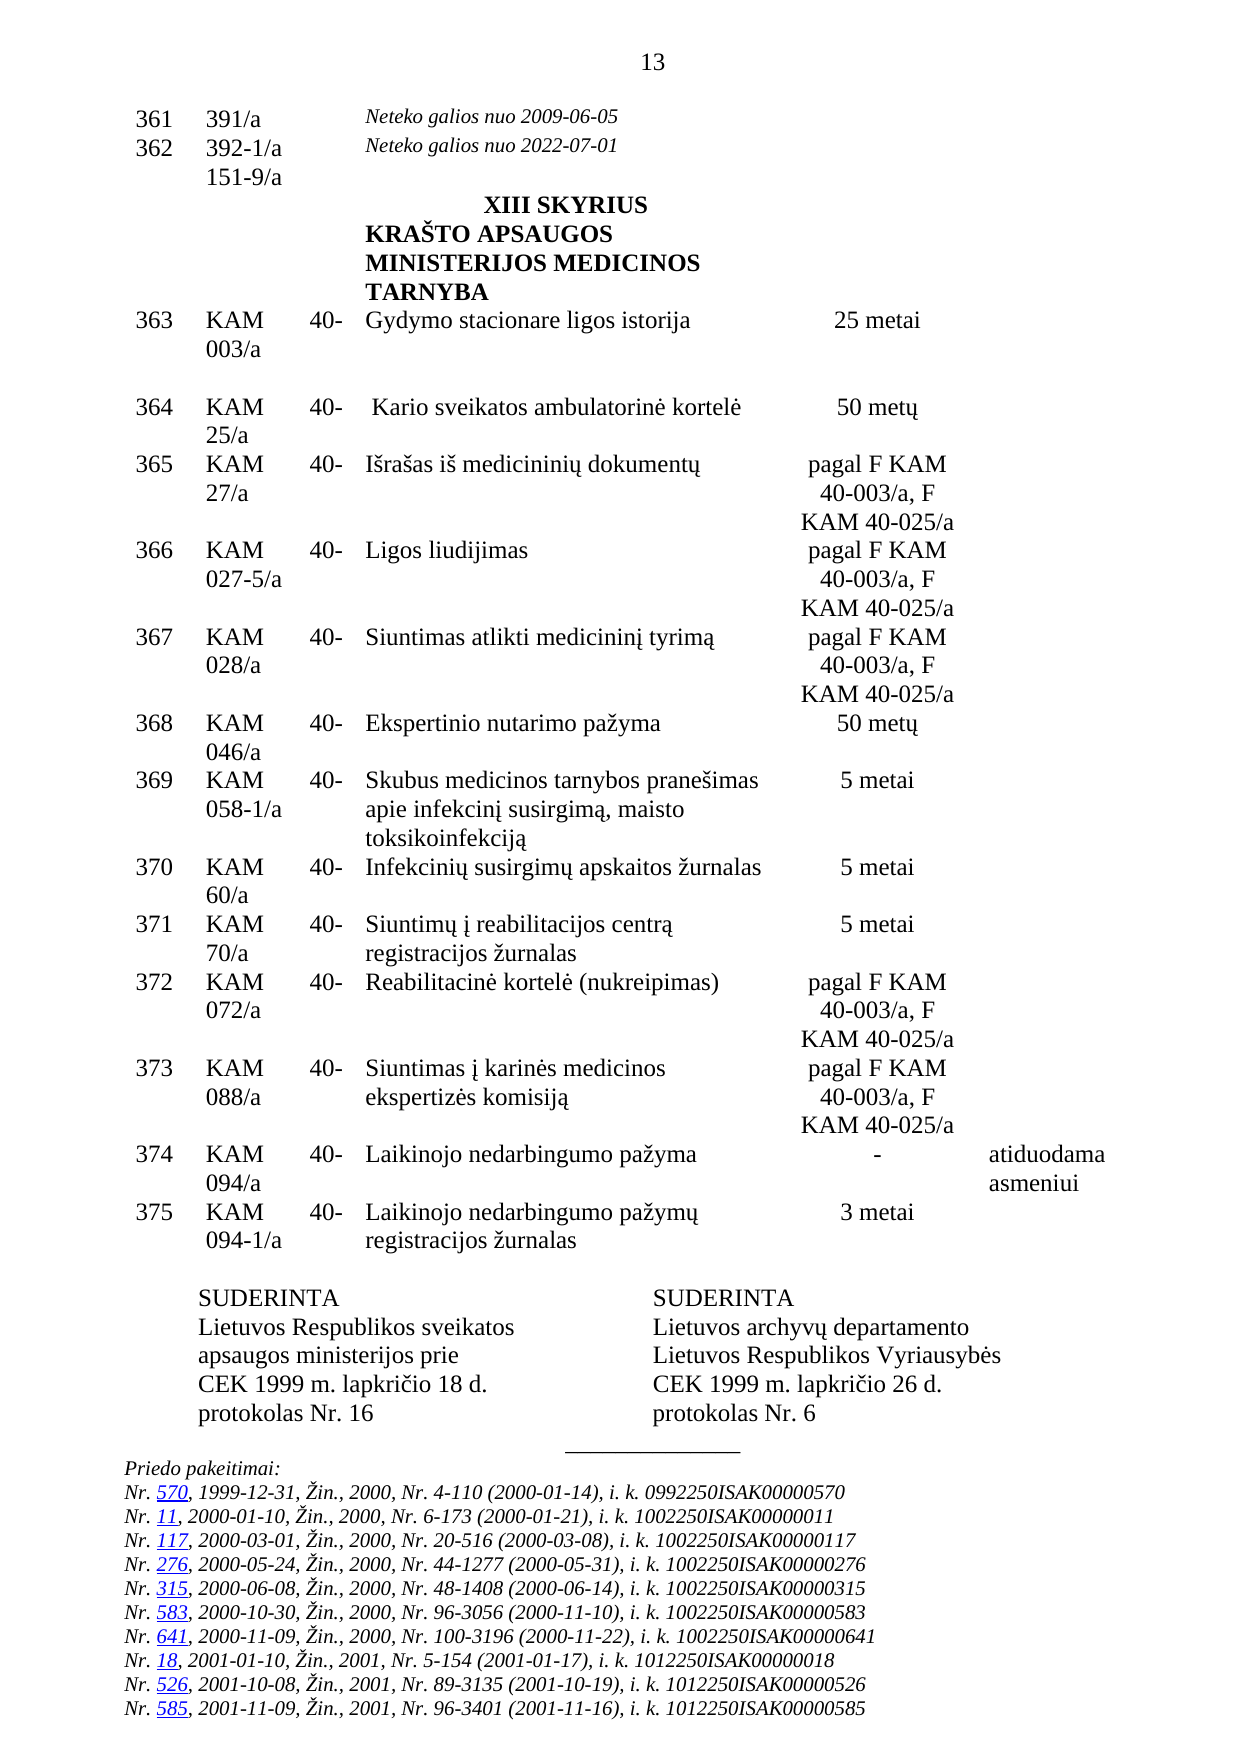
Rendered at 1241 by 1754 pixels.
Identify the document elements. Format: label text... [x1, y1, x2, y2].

table_cell KAM 40-003/a [194, 306, 354, 392]
table_cell 364 [124, 392, 194, 449]
table_cell KAM 40-27/a [194, 449, 354, 536]
text Nr. 570, 1999-12-31, Žin., 2000, Nr. 4-110 (2000-01-14), i. k. 0992250ISAK00000570 [124, 1480, 1181, 1504]
table_cell [124, 191, 194, 306]
table_cell [1123, 162, 1128, 191]
table_cell Gydymo stacionare ligos istorija [354, 306, 777, 392]
table_cell [978, 622, 1122, 708]
table_cell [978, 852, 1122, 909]
table_cell Siuntimas atlikti medicininį tyrimą [354, 622, 777, 708]
text Nr. 526, 2001-10-08, Žin., 2001, Nr. 89-3135 (2001-10-19), i. k. 1012250ISAK00000526 [124, 1672, 1181, 1696]
text Priedo pakeitimai: [124, 1456, 1181, 1480]
table_cell 368 [124, 708, 194, 766]
table_cell 375 [124, 1197, 194, 1254]
table_cell KAM 40-25/a [194, 392, 354, 449]
table_cell Išrašas iš medicininių dokumentų [354, 449, 777, 536]
table_cell [978, 766, 1122, 852]
table_cell 373 [124, 1053, 194, 1139]
table_cell Ekspertinio nutarimo pažyma [354, 708, 777, 766]
table_cell KAM 40-046/a [194, 708, 354, 766]
table_cell [978, 967, 1122, 1053]
text Nr. 276, 2000-05-24, Žin., 2000, Nr. 44-1277 (2000-05-31), i. k. 1002250ISAK00000276 [124, 1552, 1181, 1576]
table_cell 372 [124, 967, 194, 1053]
table_cell [777, 191, 977, 306]
table_cell pagal F KAM 40-003/a, F KAM 40-025/a [777, 622, 977, 708]
table_cell [354, 162, 777, 191]
table_cell pagal F KAM 40-003/a, F KAM 40-025/a [777, 1053, 977, 1139]
table_cell Kario sveikatos ambulatorinė kortelė [354, 392, 777, 449]
table_cell 5 metai [777, 766, 977, 852]
table_cell 366 [124, 536, 194, 622]
table_cell Laikinojo nedarbingumo pažymų registracijos žurnalas [354, 1197, 777, 1254]
table_cell [978, 191, 1122, 306]
table_cell KAM 40-70/a [194, 909, 354, 967]
table_cell [1123, 133, 1128, 162]
table_cell Skubus medicinos tarnybos pranešimas apie infekcinį susirgimą, maisto toksikoinfekciją [354, 766, 777, 852]
table_cell [1123, 967, 1128, 1053]
table_cell [1123, 766, 1128, 852]
table_cell 363 [124, 306, 194, 392]
table_cell Infekcinių susirgimų apskaitos žurnalas [354, 852, 777, 909]
table_cell 50 metų [777, 392, 977, 449]
text Nr. 585, 2001-11-09, Žin., 2001, Nr. 96-3401 (2001-11-16), i. k. 1012250ISAK00000585 [124, 1696, 1181, 1720]
table_cell pagal F KAM 40-003/a, F KAM 40-025/a [777, 449, 977, 536]
table_cell Siuntimų į reabilitacijos centrą registracijos žurnalas [354, 909, 777, 967]
table_cell [124, 162, 194, 191]
table_cell [1123, 1197, 1128, 1254]
table_cell Neteko galios nuo 2022-07-01 [354, 133, 777, 162]
table_cell [978, 1053, 1122, 1139]
table_cell KAM 40-058-1/a [194, 766, 354, 852]
table_cell [978, 1197, 1122, 1254]
table_cell Siuntimas į karinės medicinos ekspertizės komisiją [354, 1053, 777, 1139]
text Nr. 583, 2000-10-30, Žin., 2000, Nr. 96-3056 (2000-11-10), i. k. 1002250ISAK00000583 [124, 1600, 1181, 1624]
table_cell Reabilitacinė kortelė (nukreipimas) [354, 967, 777, 1053]
table_cell KAM 40-028/a [194, 622, 354, 708]
table_cell 5 metai [777, 852, 977, 909]
table_cell [978, 162, 1122, 191]
table_cell [978, 133, 1122, 162]
table_cell [194, 191, 354, 306]
table_cell 50 metų [777, 708, 977, 766]
table_cell 361 [124, 104, 194, 133]
table_cell [978, 536, 1122, 622]
table_cell 362 [124, 133, 194, 162]
table_cell [1123, 708, 1128, 766]
table_cell atiduodama asmeniui [978, 1139, 1122, 1197]
table_cell KAM 40-027-5/a [194, 536, 354, 622]
text SUDERINTA SUDERINTA [124, 1283, 1181, 1312]
table_cell 374 [124, 1139, 194, 1197]
table_cell Ligos liudijimas [354, 536, 777, 622]
table_cell KAM 40-088/a [194, 1053, 354, 1139]
table_cell [978, 909, 1122, 967]
table_cell XIII SKYRIUS KRAŠTO APSAUGOS MINISTERIJOS MEDICINOS TARNYBA [354, 191, 777, 306]
table_cell pagal F KAM 40-003/a, F KAM 40-025/a [777, 967, 977, 1053]
table_cell [1123, 392, 1128, 449]
table_cell [777, 104, 977, 133]
table_cell 151-9/a [194, 162, 354, 191]
table_cell [777, 162, 977, 191]
table_cell [1123, 449, 1128, 536]
table_cell [1123, 191, 1128, 306]
table_cell pagal F KAM 40-003/a, F KAM 40-025/a [777, 536, 977, 622]
text Nr. 18, 2001-01-10, Žin., 2001, Nr. 5-154 (2001-01-17), i. k. 1012250ISAK00000018 [124, 1648, 1181, 1672]
text Nr. 315, 2000-06-08, Žin., 2000, Nr. 48-1408 (2000-06-14), i. k. 1002250ISAK00000315 [124, 1576, 1181, 1600]
table_cell KAM 40-072/a [194, 967, 354, 1053]
table_cell Laikinojo nedarbingumo pažyma [354, 1139, 777, 1197]
table_cell 25 metai [777, 306, 977, 392]
table_cell [978, 708, 1122, 766]
text CEK 1999 m. lapkričio 18 d. CEK 1999 m. lapkričio 26 d. [124, 1369, 1181, 1398]
table_cell [1123, 852, 1128, 909]
table_cell [1123, 536, 1128, 622]
table_cell Neteko galios nuo 2009-06-05 [354, 104, 777, 133]
table_cell 367 [124, 622, 194, 708]
table_cell [978, 306, 1122, 392]
table_cell 3 metai [777, 1197, 977, 1254]
text Lietuvos Respublikos sveikatos Lietuvos archyvų departamento [124, 1312, 1181, 1341]
table_cell 365 [124, 449, 194, 536]
table_cell [777, 133, 977, 162]
table_cell KAM 40-094-1/a [194, 1197, 354, 1254]
table_cell 371 [124, 909, 194, 967]
table_cell [978, 104, 1122, 133]
text Nr. 117, 2000-03-01, Žin., 2000, Nr. 20-516 (2000-03-08), i. k. 1002250ISAK00000117 [124, 1528, 1181, 1552]
table_cell KAM 40-60/a [194, 852, 354, 909]
text ______________ [124, 1427, 1181, 1456]
text apsaugos ministerijos prie Lietuvos Respublikos Vyriausybės [124, 1341, 1181, 1369]
table_cell [1123, 909, 1128, 967]
table_cell [978, 449, 1122, 536]
table_cell 370 [124, 852, 194, 909]
table_cell KAM 40-094/a [194, 1139, 354, 1197]
table_cell [1123, 1053, 1128, 1139]
text protokolas Nr. 16 protokolas Nr. 6 [124, 1398, 1181, 1427]
table_cell [1123, 306, 1128, 392]
text Nr. 11, 2000-01-10, Žin., 2000, Nr. 6-173 (2000-01-21), i. k. 1002250ISAK00000011 [124, 1504, 1181, 1528]
text Nr. 641, 2000-11-09, Žin., 2000, Nr. 100-3196 (2000-11-22), i. k. 1002250ISAK00000641 [124, 1624, 1181, 1648]
table_cell 392-1/a [194, 133, 354, 162]
table_cell [1123, 622, 1128, 708]
table_cell [1123, 104, 1128, 133]
table_cell - [777, 1139, 977, 1197]
table_cell 5 metai [777, 909, 977, 967]
table_cell [1123, 1139, 1128, 1197]
table_cell [978, 392, 1122, 449]
table_cell 391/a [194, 104, 354, 133]
table_cell 369 [124, 766, 194, 852]
